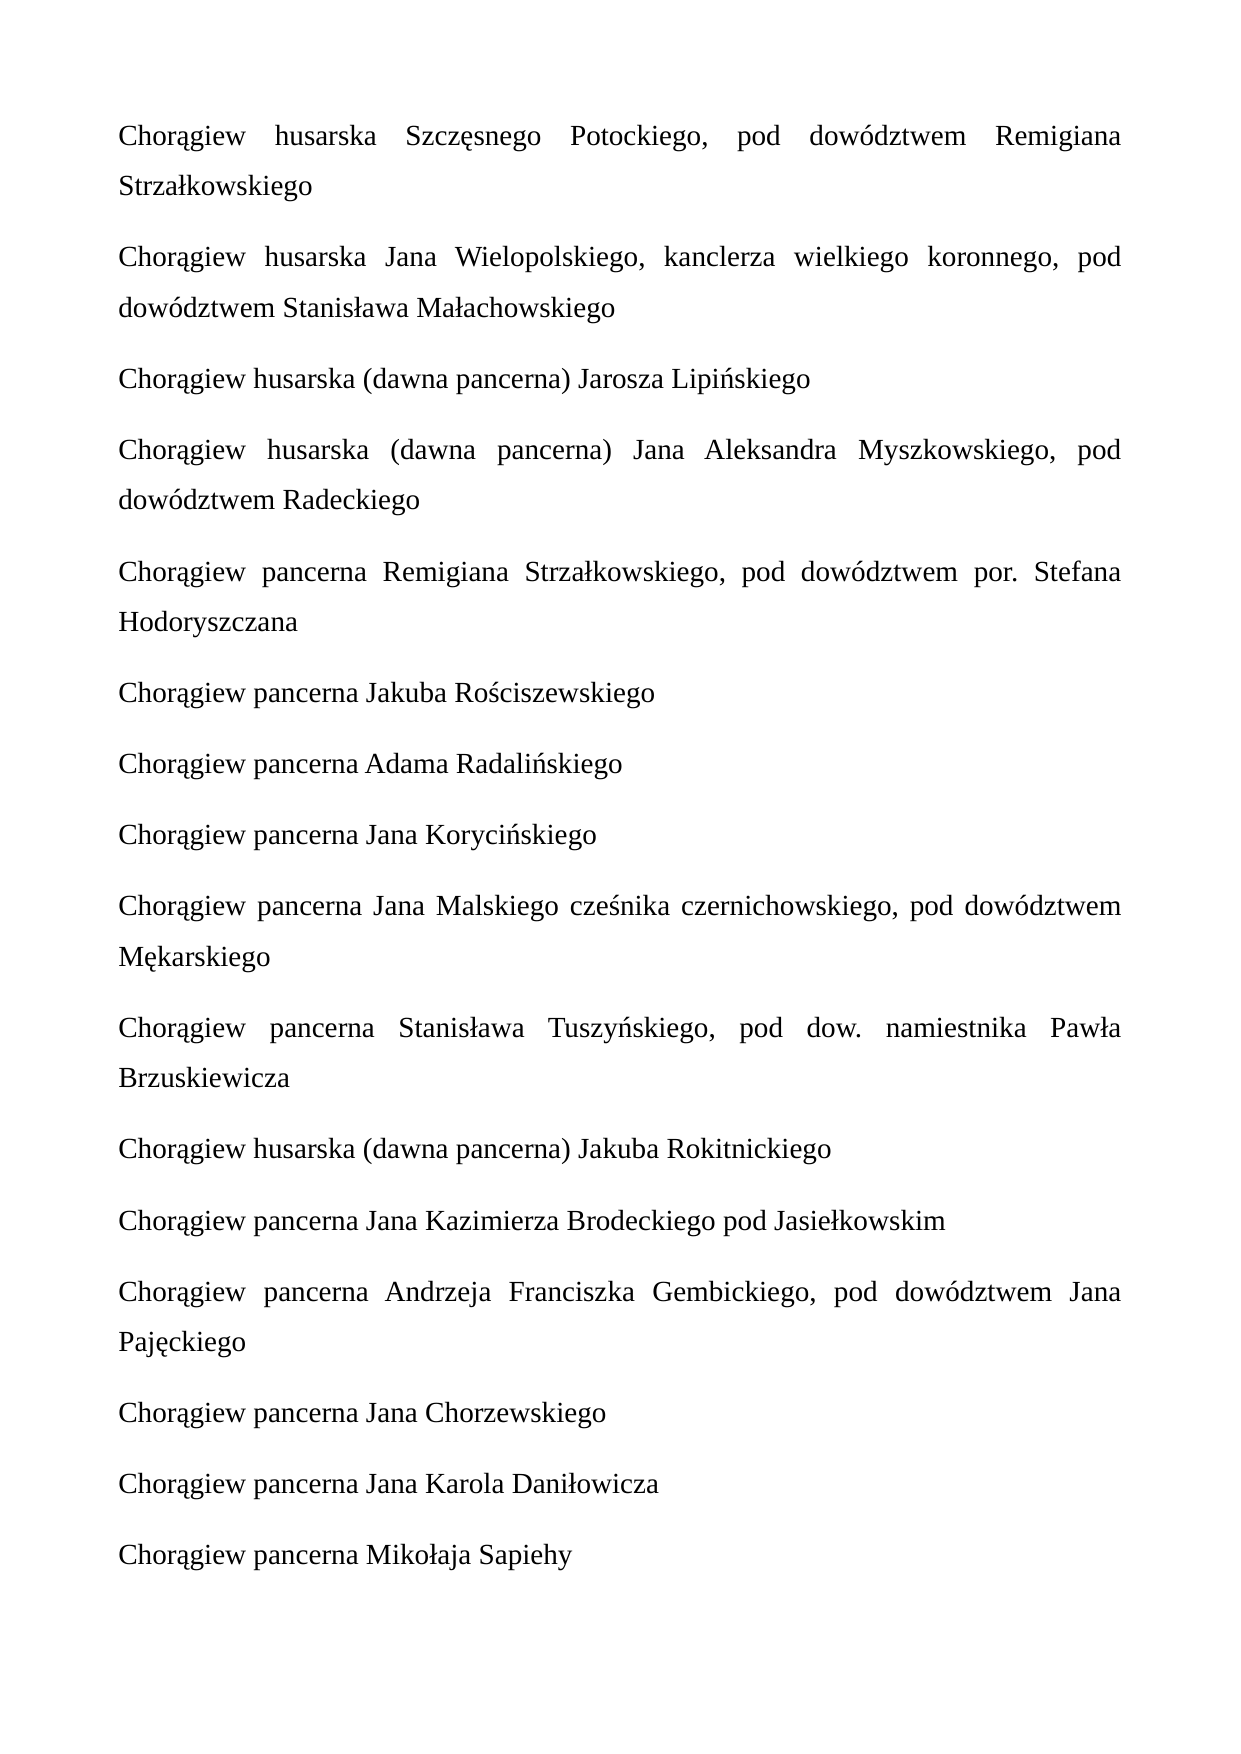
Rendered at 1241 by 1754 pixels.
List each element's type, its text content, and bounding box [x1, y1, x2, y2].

text Chorągiew pancerna Stanisława Tuszyńskiego, pod dow. namiestnika Pawła Brzuskiewicza [118, 1010, 1122, 1094]
text Chorągiew pancerna Adama Radalińskiego [118, 746, 1122, 780]
text Chorągiew pancerna Jana Karola Daniłowicza [118, 1466, 1122, 1500]
text Chorągiew pancerna Remigiana Strzałkowskiego, pod dowództwem por. Stefana Hodoryszczana [118, 554, 1122, 637]
text Chorągiew husarska (dawna pancerna) Jarosza Lipińskiego [118, 361, 1122, 394]
text Chorągiew husarska Jana Wielopolskiego, kanclerza wielkiego koronnego, pod dowództwem Stanisława Małachowskiego [118, 239, 1122, 323]
text Chorągiew pancerna Jana Malskiego cześnika czernichowskiego, pod dowództwem Mękarskiego [118, 888, 1122, 972]
text Chorągiew pancerna Jana Korycińskiego [118, 817, 1122, 851]
text Chorągiew pancerna Mikołaja Sapiehy [118, 1537, 1122, 1571]
text Chorągiew husarska (dawna pancerna) Jana Aleksandra Myszkowskiego, pod dowództwem Radeckiego [118, 432, 1122, 516]
text Chorągiew pancerna Andrzeja Franciszka Gembickiego, pod dowództwem Jana Pajęckiego [118, 1274, 1122, 1358]
text Chorągiew husarska (dawna pancerna) Jakuba Rokitnickiego [118, 1131, 1122, 1165]
text Chorągiew pancerna Jakuba Rościszewskiego [118, 675, 1122, 709]
text Chorągiew pancerna Jana Chorzewskiego [118, 1395, 1122, 1429]
text Chorągiew husarska Szczęsnego Potockiego, pod dowództwem Remigiana Strzałkowskiego [118, 118, 1122, 202]
text Chorągiew pancerna Jana Kazimierza Brodeckiego pod Jasiełkowskim [118, 1203, 1122, 1236]
